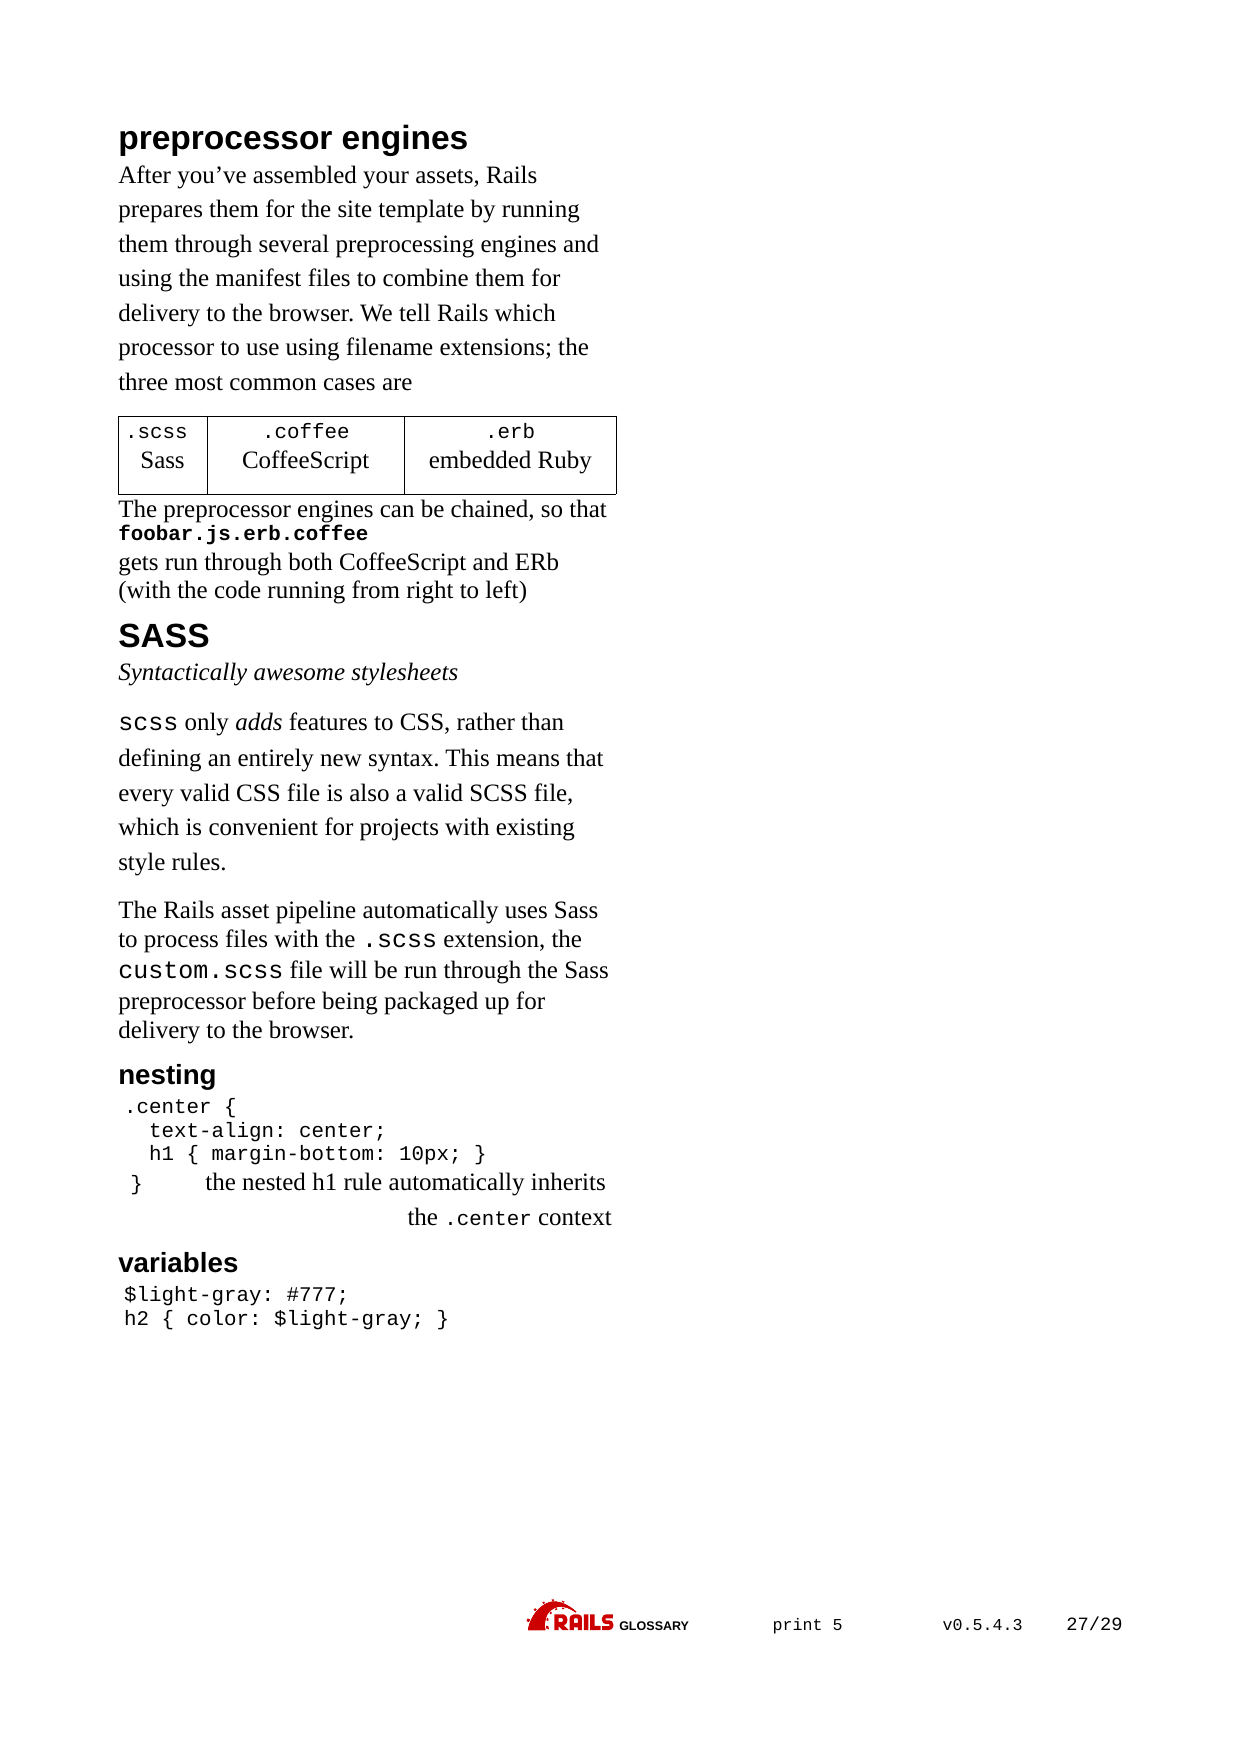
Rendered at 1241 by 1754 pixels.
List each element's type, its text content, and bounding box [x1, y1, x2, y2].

text The preprocessor engines can be chained, so that [118, 495, 611, 523]
text scss only adds features to CSS, rather than defining an entirely new syntax. This means that every valid CSS file is also a valid SCSS file, which is convenient for projects with existing style rules. [118, 707, 611, 875]
table_header .scss Sass [119, 417, 207, 494]
text foobar.js.erb.coffee [118, 523, 611, 547]
subtitle SASS [118, 616, 611, 654]
text The Rails asset pipeline automatically uses Sass to process files with the .scss extension, the custom.scss file will be run through the Sass preprocessor before being packaged up for delivery to the browser. [118, 896, 611, 1043]
subtitle preprocessor engines [118, 118, 611, 157]
table_header .erb embedded Ruby [405, 417, 616, 494]
text gets run through both CoffeeScript and ERb (with the code running from right to left) [118, 547, 611, 604]
table_header .center { text-align: center; h1 { margin-bottom: 10px; } } the nested h1 rule automatically inherits [118, 1090, 611, 1202]
subtitle variables [118, 1247, 611, 1278]
table_header .coffee CoffeeScript [208, 417, 404, 494]
table_header $light-gray: #777; h2 { color: $light-gray; } [118, 1279, 611, 1337]
text the .center context [118, 1202, 611, 1232]
text Syntactically awesome stylesheets [118, 657, 611, 686]
subtitle nesting [118, 1058, 611, 1090]
text After you’ve assembled your assets, Rails prepares them for the site template by running them through several preprocessing engines and using the manifest files to combine them for delivery to the browser. We tell Rails which processor to use using filename extensions; the three most common cases are [118, 160, 611, 395]
